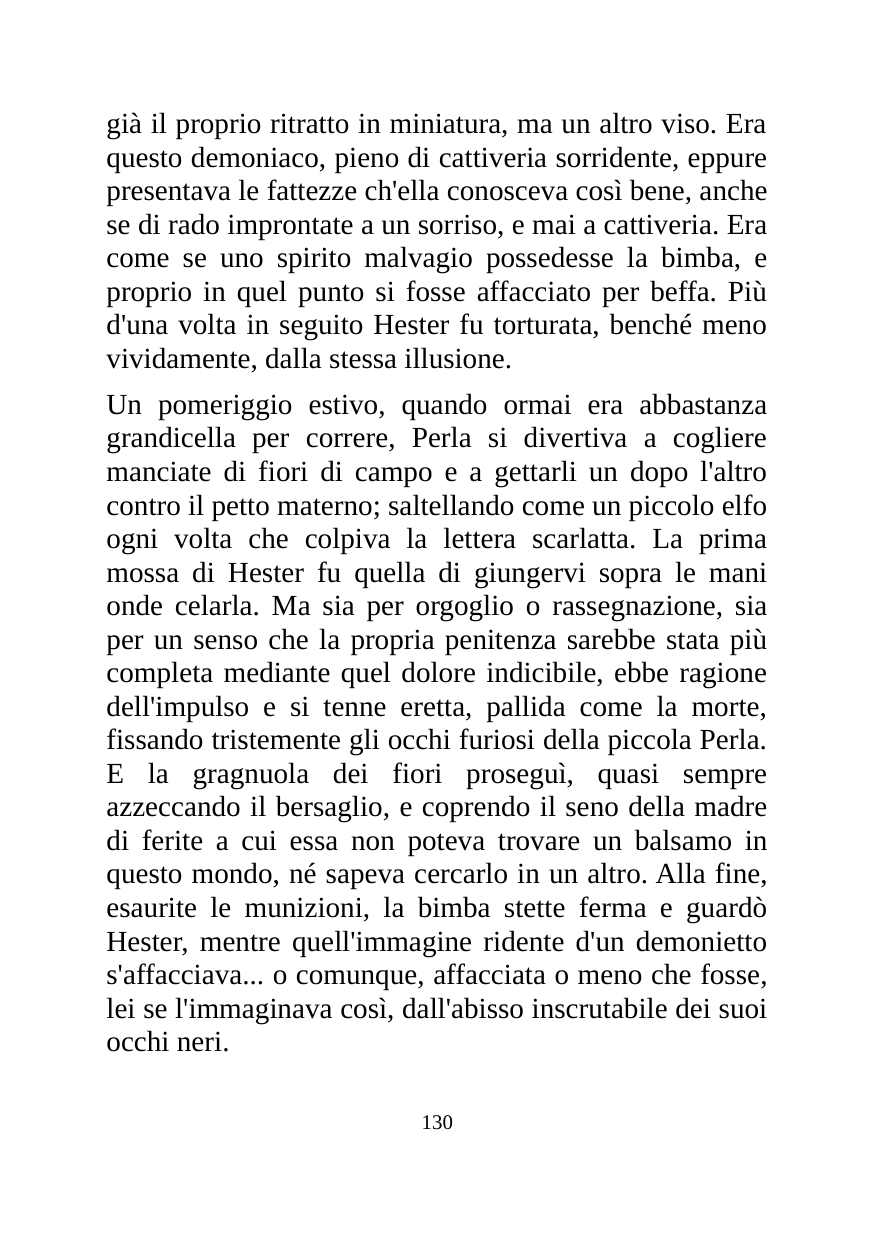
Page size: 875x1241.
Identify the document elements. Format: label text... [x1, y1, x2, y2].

text già il proprio ritratto in miniatura, ma un altro viso. Era questo demoniaco, pieno di cattiveria sorridente, eppure presentava le fattezze ch'ella conosceva così bene, anche se di rado improntate a un sorriso, e mai a cattiveria. Era come se uno spirito malvagio possedesse la bimba, e proprio in quel punto si fosse affacciato per beffa. Più d'una volta in seguito Hester fu torturata, benché meno vividamente, dalla stessa illusione. [106, 106, 768, 374]
text Un pomeriggio estivo, quando ormai era abbastanza grandicella per correre, Perla si divertiva a cogliere manciate di fiori di campo e a gettarli un dopo l'altro contro il petto materno; saltellando come un piccolo elfo ogni volta che colpiva la lettera scarlatta. La prima mossa di Hester fu quella di giungervi sopra le mani onde celarla. Ma sia per orgoglio o rassegnazione, sia per un senso che la propria penitenza sarebbe stata più completa mediante quel dolore indicibile, ebbe ragione dell'impulso e si tenne eretta, pallida come la morte, fissando tristemente gli occhi furiosi della piccola Perla. E la gragnuola dei fiori proseguì, quasi sempre azzeccando il bersaglio, e coprendo il seno della madre di ferite a cui essa non poteva trovare un balsamo in questo mondo, né sapeva cercarlo in un altro. Alla fine, esaurite le munizioni, la bimba stette ferma e guardò Hester, mentre quell'immagine ridente d'un demonietto s'affacciava... o comunque, affacciata o meno che fosse, lei se l'immaginava così, dall'abisso inscrutabile dei suoi occhi neri. [106, 387, 768, 1058]
